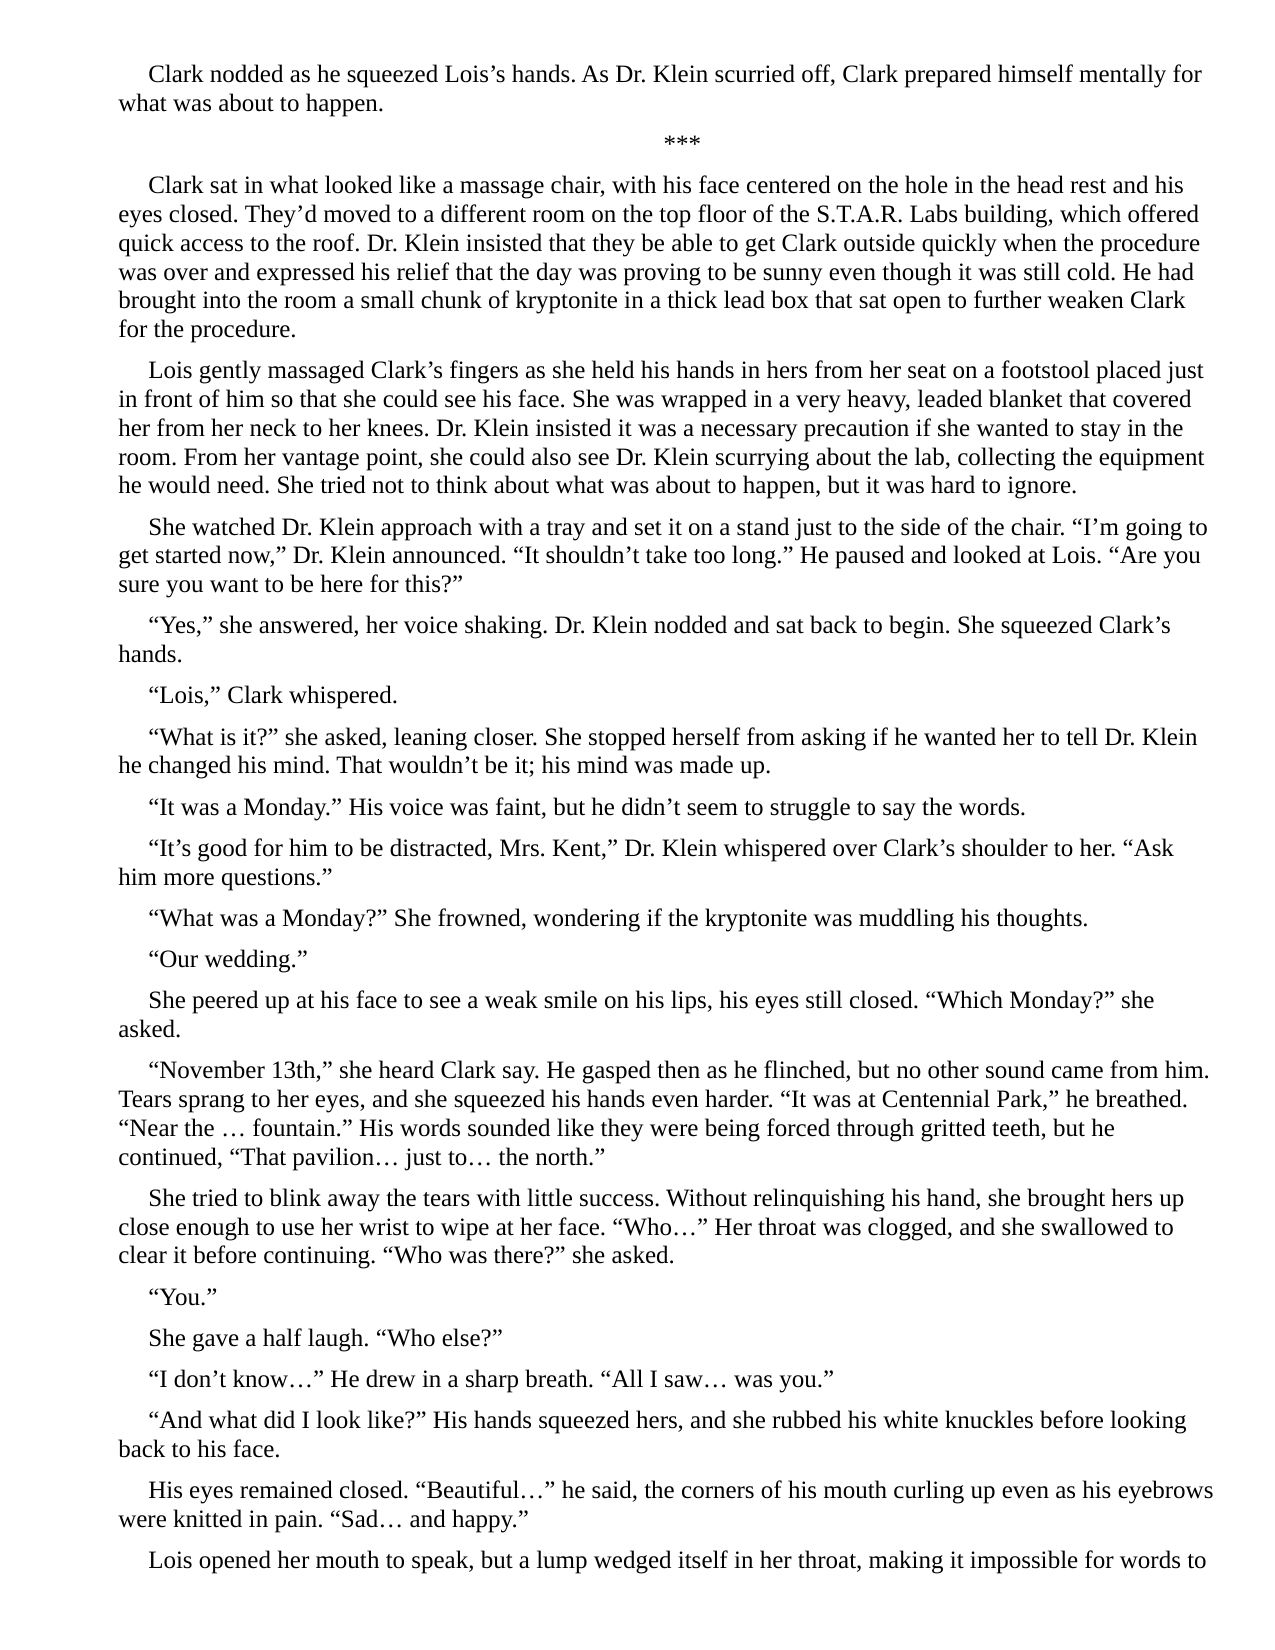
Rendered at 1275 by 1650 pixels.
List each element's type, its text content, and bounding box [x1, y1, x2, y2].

text Lois opened her mouth to speak, but a lump wedged itself in her throat, making it impossible for words to [118, 1545, 1216, 1574]
text “You.” [118, 1282, 1216, 1310]
text “It was a Monday.” His voice was faint, but he didn’t seem to struggle to say the words. [118, 792, 1216, 820]
text She watched Dr. Klein approach with a tray and set it on a stand just to the side of the chair. “I’m going to get started now,” Dr. Klein announced. “It shouldn’t take too long.” He paused and looked at Lois. “Are you sure you want to be here for this?” [118, 512, 1216, 598]
text “It’s good for him to be distracted, Mrs. Kent,” Dr. Klein whispered over Clark’s shoulder to her. “Ask him more questions.” [118, 833, 1216, 890]
text She tried to blink away the tears with little success. Without relinquishing his hand, she brought hers up close enough to use her wrist to wipe at her face. “Who…” Her throat was clogged, and she swallowed to clear it before continuing. “Who was there?” she asked. [118, 1183, 1216, 1269]
text “What was a Monday?” She frowned, wondering if the kryptonite was muddling his thoughts. [118, 903, 1216, 932]
text Clark sat in what looked like a massage chair, with his face centered on the hole in the head rest and his eyes closed. They’d moved to a different room on the top floor of the S.T.A.R. Labs building, which offered quick access to the roof. Dr. Klein insisted that they be able to get Clark outside quickly when the procedure was over and expressed his relief that the day was proving to be sunny even though it was still cold. He had brought into the room a small chunk of kryptonite in a thick lead box that sat open to further weaken Clark for the procedure. [118, 170, 1216, 343]
text “I don’t know…” He drew in a sharp breath. “All I saw… was you.” [118, 1364, 1216, 1393]
text “November 13th,” she heard Clark say. He gasped then as he flinched, but no other sound came from him. Tears sprang to her eyes, and she squeezed his hands even harder. “It was at Centennial Park,” he breathed. “Near the … fountain.” His words sounded like they were being forced through gritted teeth, but he continued, “That pavilion… just to… the north.” [118, 1055, 1216, 1170]
text “Yes,” she answered, her voice shaking. Dr. Klein nodded and sat back to begin. She squeezed Clark’s hands. [118, 610, 1216, 668]
text “And what did I look like?” His hands squeezed hers, and she rubbed his white knuckles before looking back to his face. [118, 1405, 1216, 1463]
text “What is it?” she asked, leaning closer. She stopped herself from asking if he wanted her to tell Dr. Klein he changed his mind. That wouldn’t be it; his mind was made up. [118, 722, 1216, 779]
text Clark nodded as he squeezed Lois’s hands. As Dr. Klein scurried off, Clark prepared himself mentally for what was about to happen. [118, 59, 1216, 117]
text She peered up at his face to see a weak smile on his lips, his eyes still closed. “Which Monday?” she asked. [118, 985, 1216, 1043]
text Lois gently massaged Clark’s fingers as she held his hands in hers from her seat on a footstool placed just in front of him so that she could see his face. She was wrapped in a very heavy, leaded blanket that covered her from her neck to her knees. Dr. Klein insisted it was a necessary precaution if she wanted to stay in the room. From her vantage point, she could also see Dr. Klein scurrying about the lab, collecting the equipment he would need. She tried not to think about what was about to happen, but it was hard to ignore. [118, 355, 1216, 499]
text “Our wedding.” [118, 944, 1216, 973]
text “Lois,” Clark whispered. [118, 680, 1216, 709]
text His eyes remained closed. “Beautiful…” he said, the corners of his mouth curling up even as his eyebrows were knitted in pain. “Sad… and happy.” [118, 1475, 1216, 1533]
text *** [118, 129, 1216, 158]
text She gave a half laugh. “Who else?” [118, 1323, 1216, 1352]
